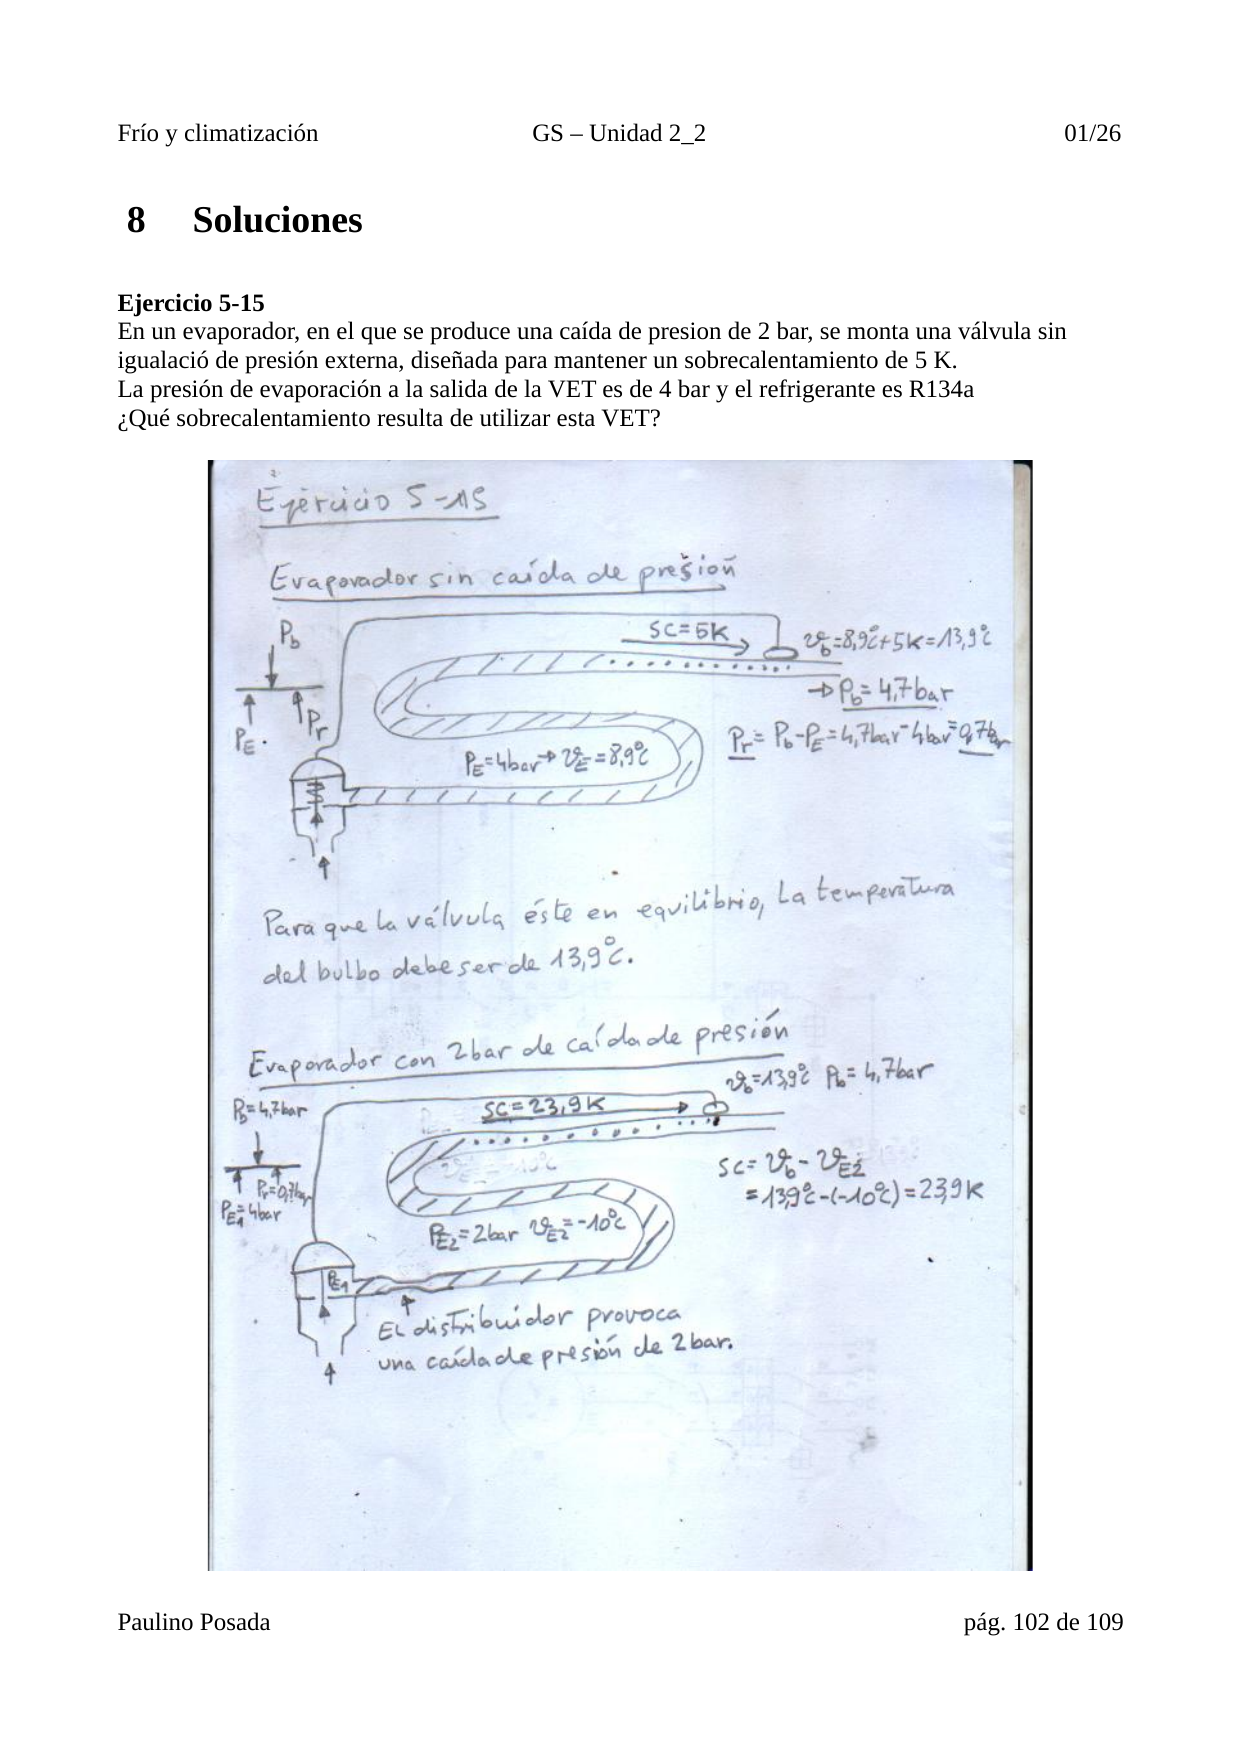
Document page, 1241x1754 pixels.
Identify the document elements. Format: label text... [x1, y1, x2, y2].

text Ejercicio 5-15 [5, 288, 1123, 316]
text ¿Qué sobrecalentamiento resulta de utilizar esta VET? [5, 403, 1123, 431]
text La presión de evaporación a la salida de la VET es de 4 bar y el refrigerante es R134a [5, 374, 1123, 403]
subtitle Soluciones [117, 197, 1123, 241]
text En un evaporador, en el que se produce una caída de presion de 2 bar, se monta una válvula sin igualació de presión externa, diseñada para mantener un sobrecalentamiento de 5 K. [5, 316, 1123, 374]
picture [207, 460, 1033, 1571]
